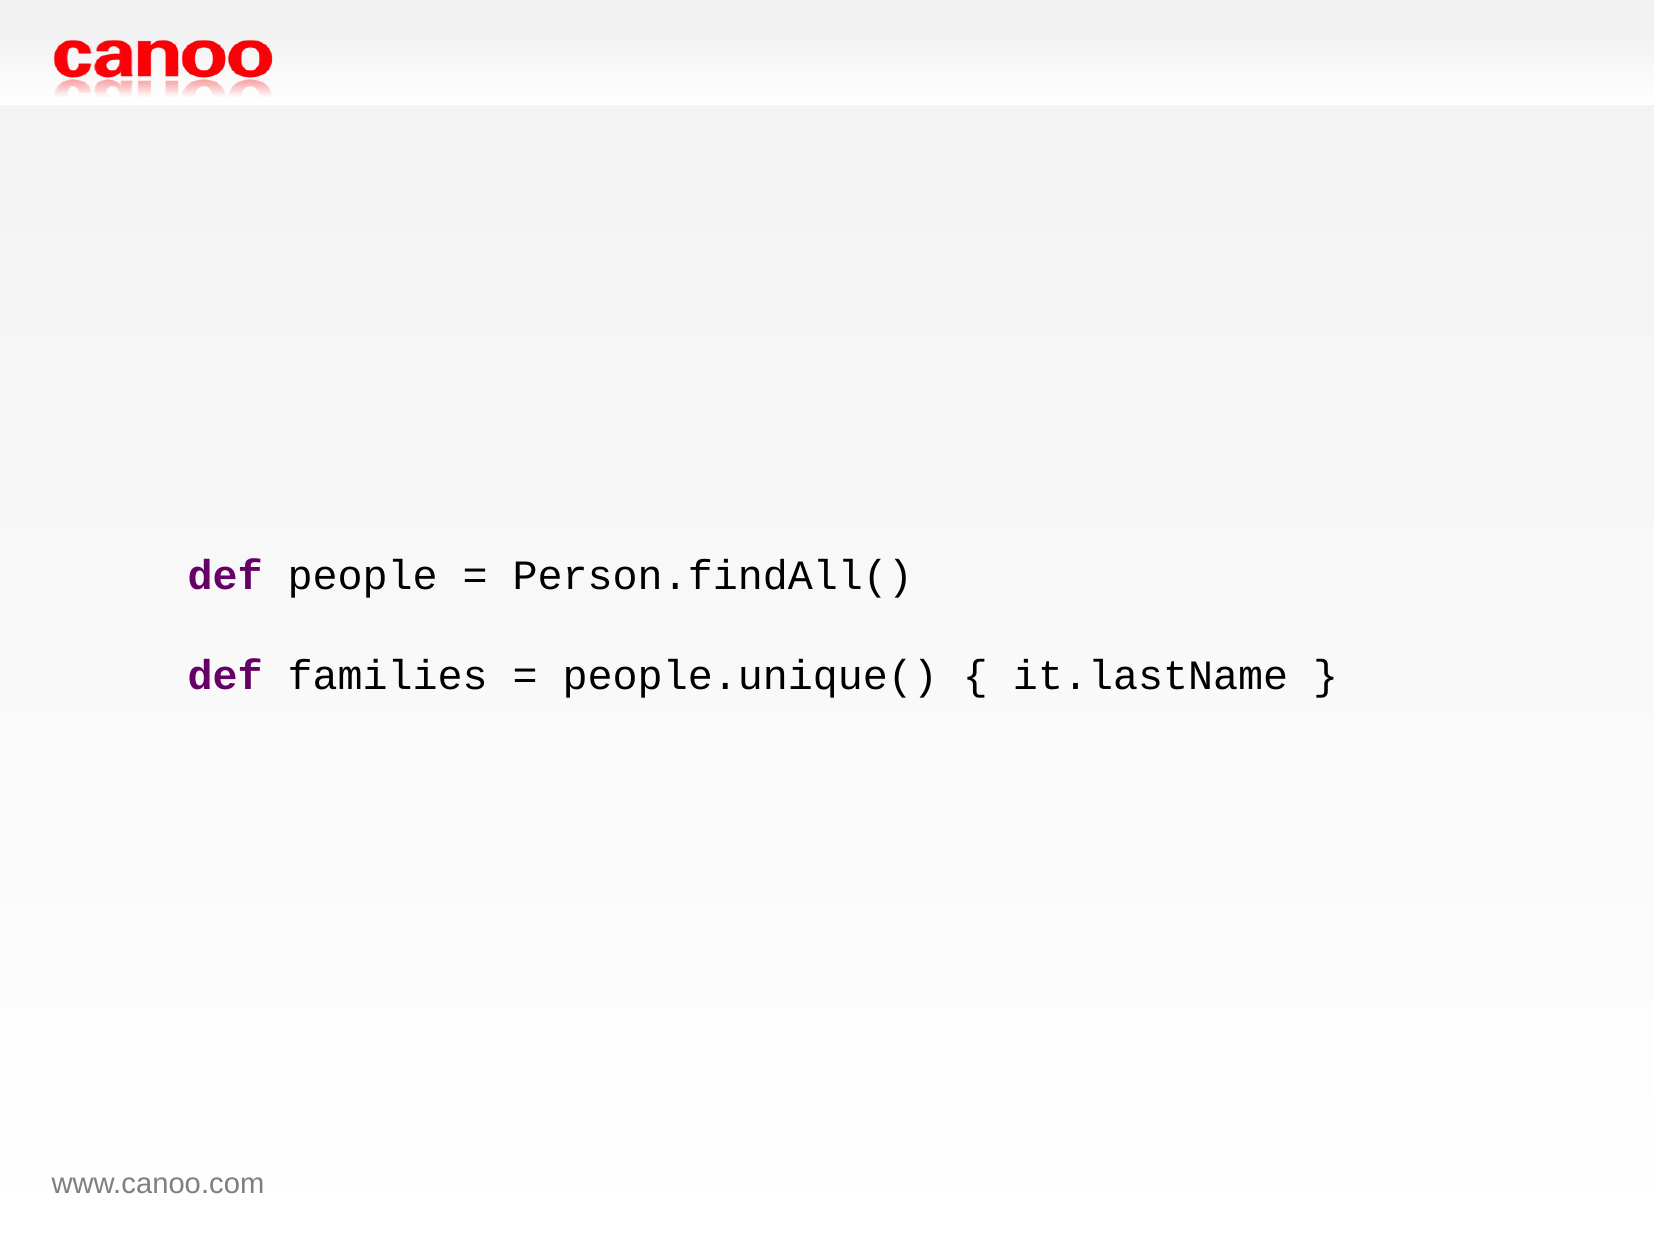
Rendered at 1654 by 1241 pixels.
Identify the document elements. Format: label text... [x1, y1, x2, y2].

text_box def people = Person.findAll() def families = people.unique() { it.lastName } [187, 145, 1609, 1101]
picture [51, 37, 273, 119]
